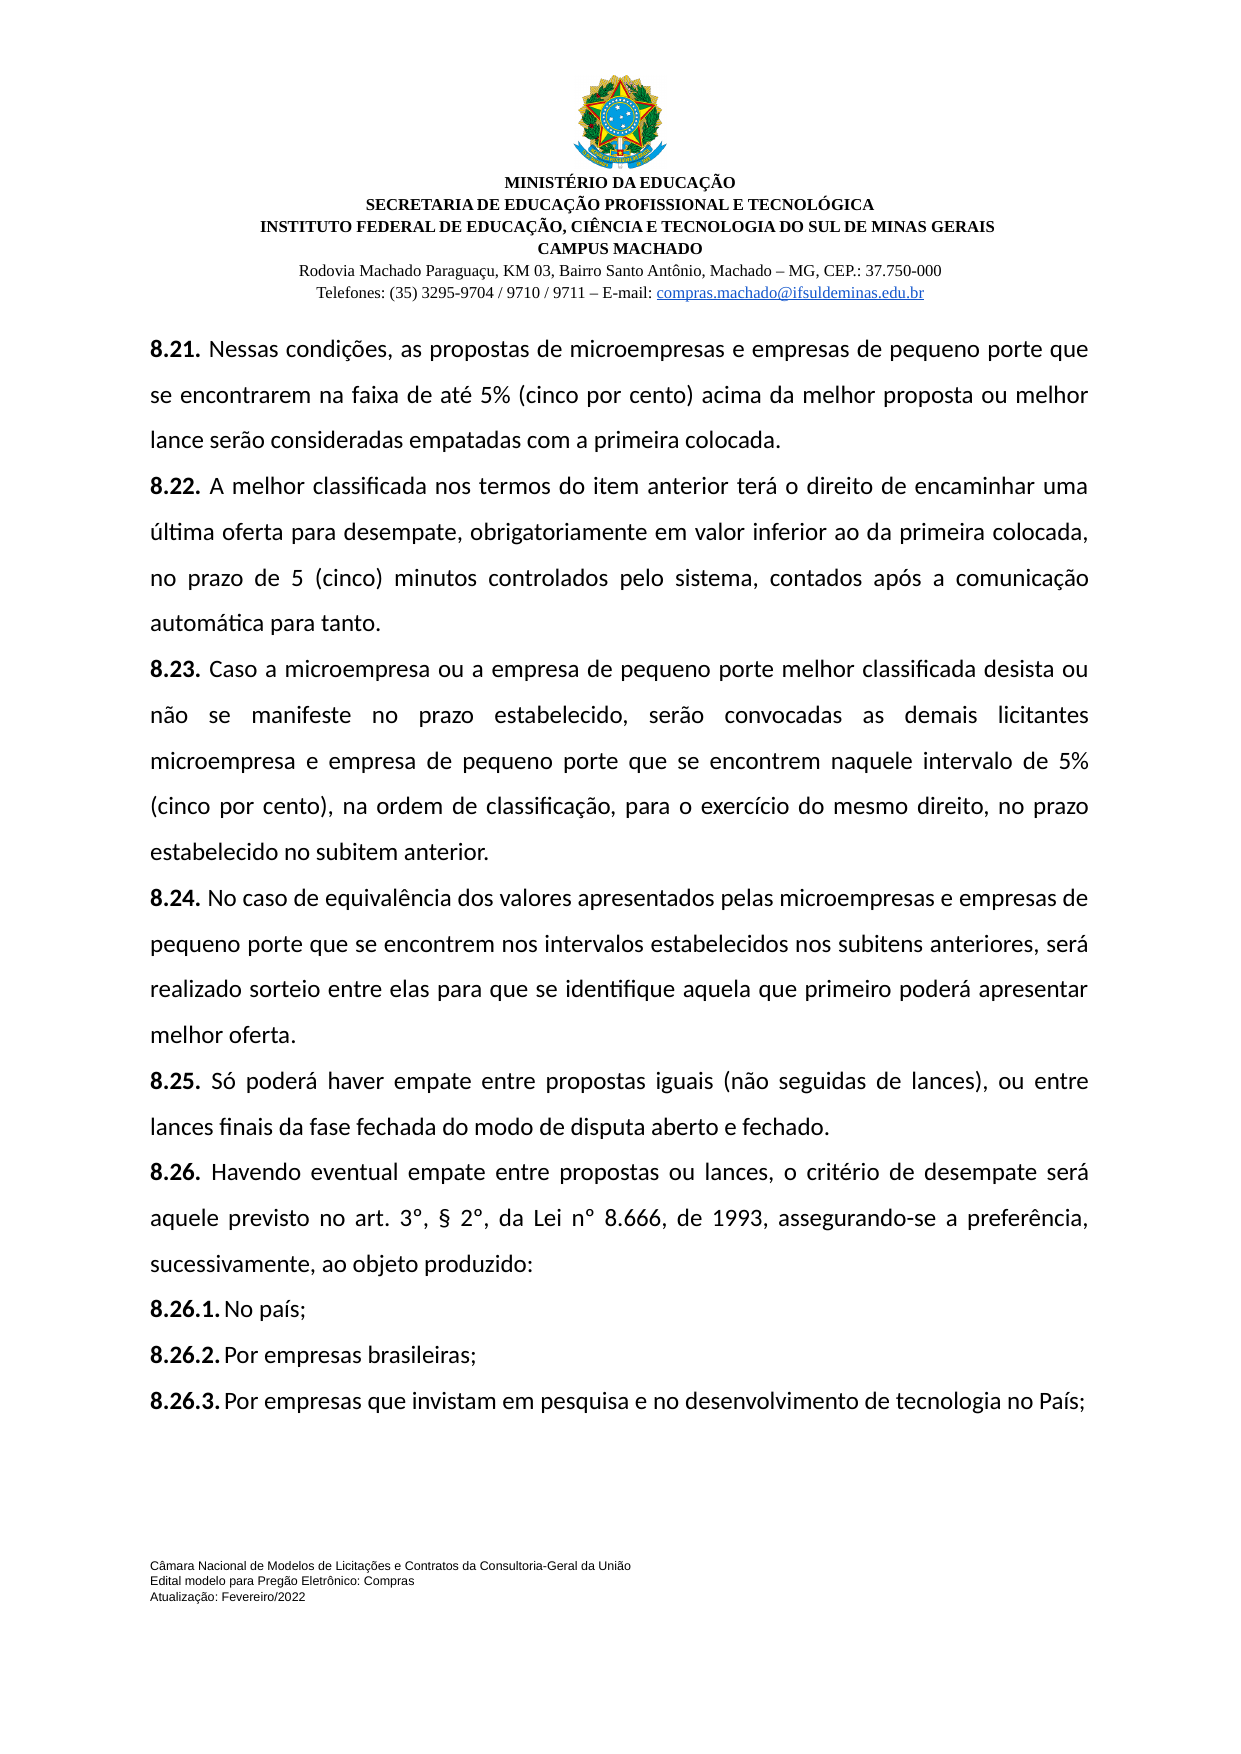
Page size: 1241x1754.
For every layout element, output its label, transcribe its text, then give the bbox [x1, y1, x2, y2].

text 8.26.1. No país; [150, 1293, 1090, 1324]
picture [573, 75, 667, 169]
text 8.26. Havendo eventual empate entre propostas ou lances, o critério de desempate será aquele previsto no art. 3º, § 2º, da Lei nº 8.666, de 1993, assegurando-se a preferência, sucessivamente, ao objeto produzido: [150, 1156, 1090, 1278]
picture [639, 150, 650, 156]
text 8.25. Só poderá haver empate entre propostas iguais (não seguidas de lances), ou entre lances finais da fase fechada do modo de disputa aberto e fechado. [150, 1065, 1090, 1141]
text 8.21. Nessas condições, as propostas de microempresas e empresas de pequeno porte que se encontrarem na faixa de até 5% (cinco por cento) acima da melhor proposta ou melhor lance serão consideradas empatadas com a primeira colocada. [150, 333, 1090, 455]
text 8.26.3. Por empresas que invistam em pesquisa e no desenvolvimento de tecnologia no País; [150, 1385, 1090, 1416]
text 8.23. Caso a microempresa ou a empresa de pequeno porte melhor classificada desista ou não se manifeste no prazo estabelecido, serão convocadas as demais licitantes microempresa e empresa de pequeno porte que se encontrem naquele intervalo de 5% (cinco por cento), na ordem de classificação, para o exercício do mesmo direito, no prazo estabelecido no subitem anterior. [150, 653, 1090, 867]
text 8.22. A melhor classificada nos termos do item anterior terá o direito de encaminhar uma última oferta para desempate, obrigatoriamente em valor inferior ao da primeira colocada, no prazo de 5 (cinco) minutos controlados pelo sistema, contados após a comunicação automática para tanto. [150, 470, 1090, 638]
picture [613, 164, 628, 169]
text 8.26.2. Por empresas brasileiras; [150, 1339, 1090, 1370]
text 8.24. No caso de equivalência dos valores apresentados pelas microempresas e empresas de pequeno porte que se encontrem nos intervalos estabelecidos nos subitens anteriores, será realizado sorteio entre elas para que se identifique aquela que primeiro poderá apresentar melhor oferta. [150, 882, 1090, 1050]
